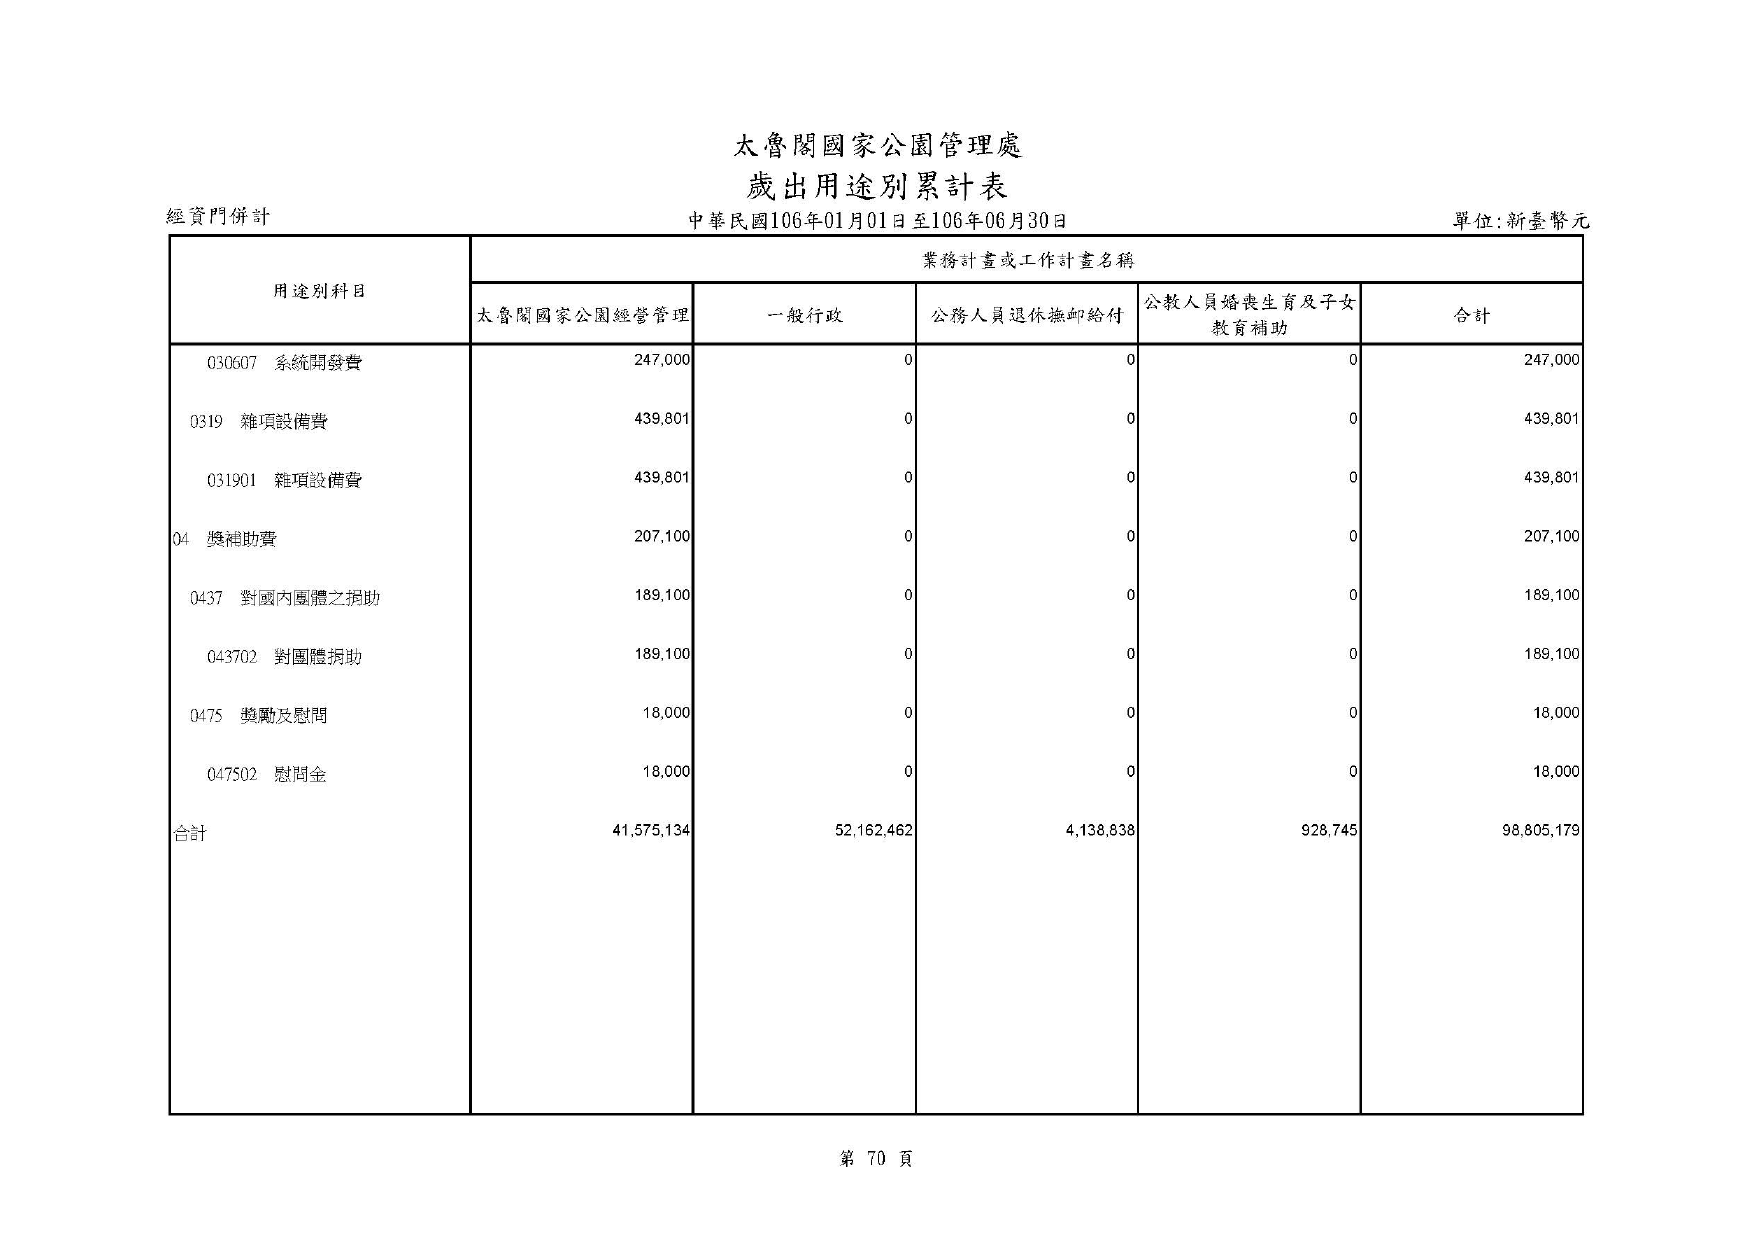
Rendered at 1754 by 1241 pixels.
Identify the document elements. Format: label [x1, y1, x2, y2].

picture [59, 59, 1695, 1216]
